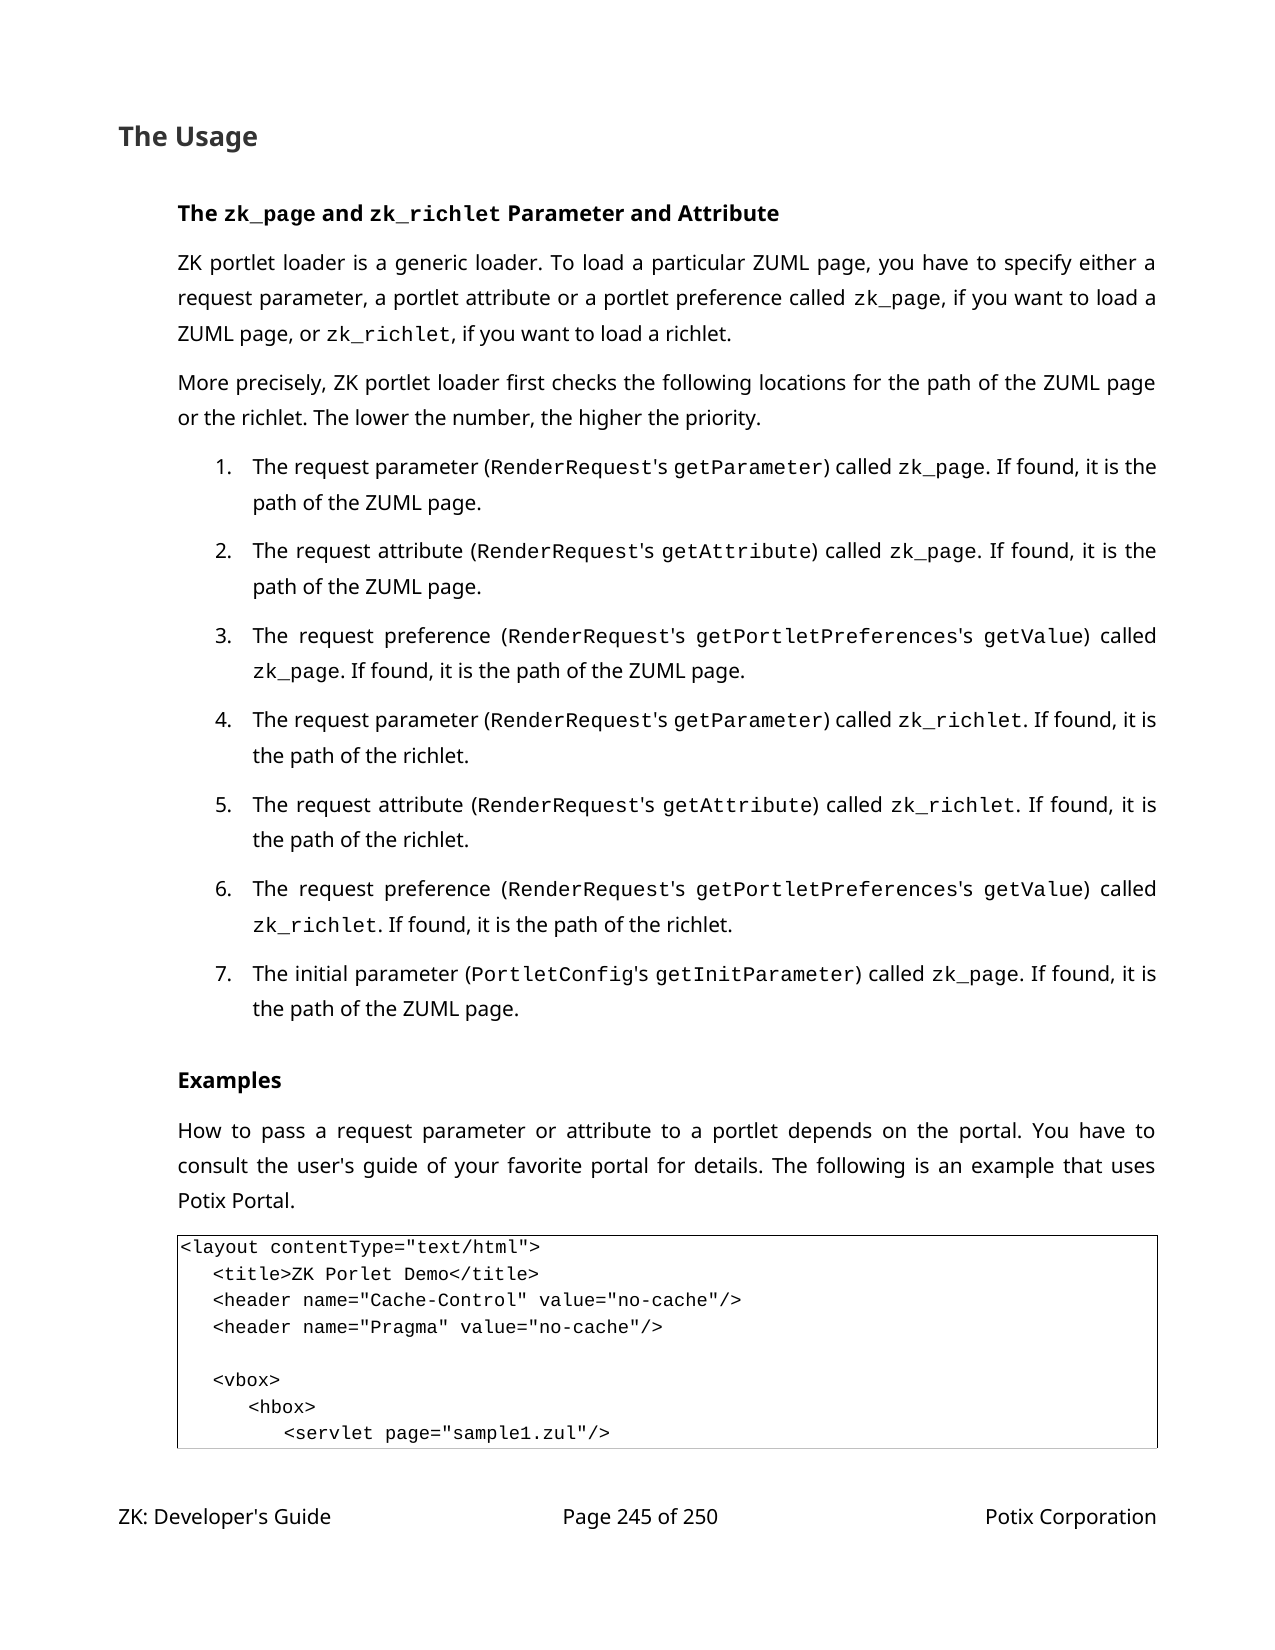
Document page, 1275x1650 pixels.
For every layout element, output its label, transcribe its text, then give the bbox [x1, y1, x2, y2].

text ZK portlet loader is a generic loader. To load a particular ZUML page, you have to specify either a request parameter, a portlet attribute or a portlet preference called zk_page, if you want to load a ZUML page, or zk_richlet, if you want to load a richlet. [177, 248, 1157, 347]
list The request parameter (RenderRequest's getParameter) called zk_richlet. If found, it is the path of the richlet. [215, 706, 1157, 769]
text <layout contentType="text/html"> <title>ZK Porlet Demo</title> <header name="Cache-Control" value="no-cache"/> <header name="Pragma" value="no-cache"/> <vbox> <hbox> <servlet page="sample1.zul"/> [178, 1236, 1157, 1448]
subtitle The Usage [118, 118, 1157, 155]
list The initial parameter (PortletConfig's getInitParameter) called zk_page. If found, it is the path of the ZUML page. [215, 959, 1157, 1023]
list The request preference (RenderRequest's getPortletPreferences's getValue) called zk_richlet. If found, it is the path of the richlet. [215, 874, 1157, 938]
text How to pass a request parameter or attribute to a portlet depends on the portal. You have to consult the user's guide of your favorite portal for details. The following is an example that uses Potix Portal. [177, 1116, 1157, 1214]
list The request attribute (RenderRequest's getAttribute) called zk_richlet. If found, it is the path of the richlet. [215, 790, 1157, 854]
subtitle The zk_page and zk_richlet Parameter and Attribute [177, 197, 1157, 227]
list The request attribute (RenderRequest's getAttribute) called zk_page. If found, it is the path of the ZUML page. [215, 536, 1157, 600]
subtitle Examples [177, 1065, 1157, 1095]
list The request parameter (RenderRequest's getParameter) called zk_page. If found, it is the path of the ZUML page. [215, 452, 1157, 516]
text More precisely, ZK portlet loader first checks the following locations for the path of the ZUML page or the richlet. The lower the number, the higher the priority. [177, 368, 1157, 431]
list The request preference (RenderRequest's getPortletPreferences's getValue) called zk_page. If found, it is the path of the ZUML page. [215, 621, 1157, 685]
